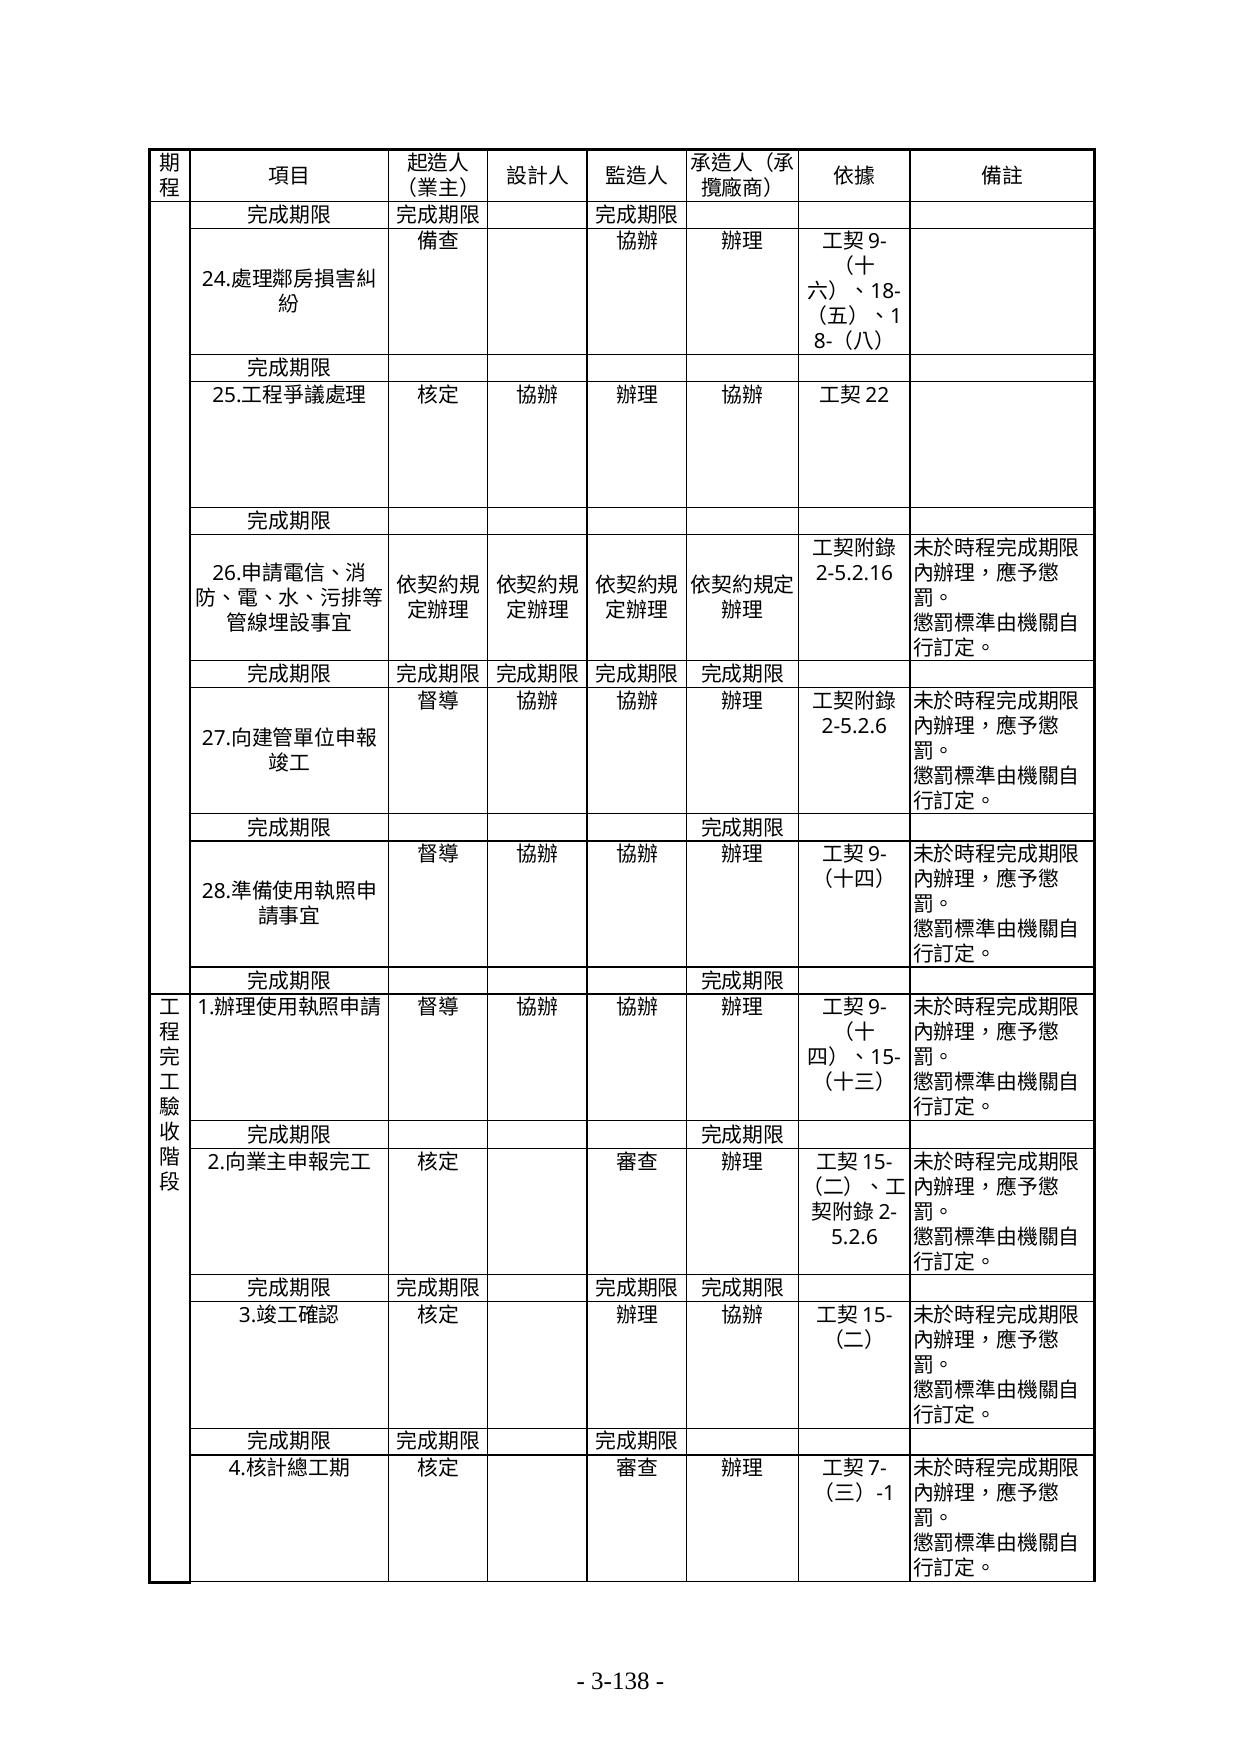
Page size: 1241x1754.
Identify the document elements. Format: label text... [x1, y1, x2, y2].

table_cell 完成期限 [191, 661, 388, 687]
table_cell 完成期限 [389, 1275, 487, 1301]
table_cell [911, 229, 1093, 354]
table_cell 未於時程完成期限內辦理，應予懲罰。 懲罰標準由機關自行訂定。 [911, 1302, 1093, 1427]
table_cell 26.申請電信、消防、電、水、污排等管線埋設事宜 [191, 535, 388, 660]
table_cell [488, 1121, 586, 1148]
table_cell 完成期限 [191, 814, 388, 840]
table_cell [687, 202, 798, 227]
table_cell [799, 355, 909, 381]
table_cell 2.向業主申報完工 [191, 1149, 388, 1274]
table_header 依據 [799, 151, 909, 201]
table_cell [488, 1429, 586, 1454]
table_cell 辦理 [687, 229, 798, 354]
table_cell [389, 968, 487, 993]
table_cell 督導 [389, 842, 487, 966]
table_cell 完成期限 [389, 661, 487, 687]
table_cell [911, 202, 1093, 227]
table_cell 協辦 [488, 382, 586, 507]
table_cell 工契9-（十六）、18-（五）、18-（八） [799, 229, 909, 354]
table_cell 工契22 [799, 382, 909, 507]
table_cell 核定 [389, 1302, 487, 1427]
table_cell 24.處理鄰房損害糾紛 [191, 229, 388, 354]
table_cell 完成期限 [389, 202, 487, 227]
table_header 設計人 [488, 151, 586, 201]
table_cell [687, 1429, 798, 1454]
table_cell 未於時程完成期限內辦理，應予懲罰。 懲罰標準由機關自行訂定。 [911, 842, 1093, 966]
table_cell [588, 1121, 686, 1148]
table_cell 完成期限 [191, 1121, 388, 1148]
table_cell [911, 508, 1093, 534]
table_cell [799, 661, 909, 687]
table_cell [488, 229, 586, 354]
table_cell 依契約規定辦理 [488, 535, 586, 660]
table_cell [588, 508, 686, 534]
table_cell 工契附錄2-5.2.6 [799, 688, 909, 813]
table_cell [799, 1275, 909, 1301]
table_cell 完成期限 [191, 202, 388, 227]
table_cell 備查 [389, 229, 487, 354]
table_cell 工程完工驗收階段 [151, 995, 189, 1581]
table_cell 工契9-（十四） [799, 842, 909, 966]
table_cell 協辦 [588, 995, 686, 1119]
table_cell 依契約規定辦理 [389, 535, 487, 660]
table_header 期程 [151, 151, 189, 201]
table_cell 未於時程完成期限內辦理，應予懲罰。 懲罰標準由機關自行訂定。 [911, 535, 1093, 660]
table_cell 協辦 [488, 995, 586, 1119]
table_cell [488, 508, 586, 534]
table_cell 完成期限 [588, 661, 686, 687]
table_cell 辦理 [588, 382, 686, 507]
table_header 監造人 [588, 151, 686, 201]
table_cell 協辦 [488, 842, 586, 966]
table_cell [911, 1121, 1093, 1148]
table_cell 完成期限 [191, 355, 388, 381]
table_cell [588, 814, 686, 840]
table_cell [488, 1275, 586, 1301]
table_cell 完成期限 [687, 814, 798, 840]
table_cell [911, 968, 1093, 993]
table_cell [488, 968, 586, 993]
table_cell 完成期限 [588, 1429, 686, 1454]
table_cell [488, 202, 586, 227]
table_cell [911, 1429, 1093, 1454]
table_cell [389, 1121, 487, 1148]
table_cell [799, 968, 909, 993]
table_cell 辦理 [687, 1456, 798, 1581]
table_cell 工契15-（二）、工契附錄2-5.2.6 [799, 1149, 909, 1274]
table_cell [588, 968, 686, 993]
table_cell [911, 661, 1093, 687]
table_cell 工契7-（三）-1 [799, 1456, 909, 1581]
table_cell 完成期限 [687, 968, 798, 993]
table_header 備註 [911, 151, 1093, 201]
table_cell [911, 814, 1093, 840]
table_header 承造人（承攬廠商） [687, 151, 798, 201]
table_header 起造人（業主） [389, 151, 487, 201]
table_cell 辦理 [588, 1302, 686, 1427]
table_cell [799, 1121, 909, 1148]
table_cell 工契9-（十四）、15-（十三） [799, 995, 909, 1119]
table_cell [389, 814, 487, 840]
table_cell 督導 [389, 995, 487, 1119]
table_cell 27.向建管單位申報竣工 [191, 688, 388, 813]
table_cell [911, 1275, 1093, 1301]
table_cell 4.核計總工期 [191, 1456, 388, 1581]
table_cell 28.準備使用執照申請事宜 [191, 842, 388, 966]
table_cell 協辦 [687, 382, 798, 507]
table_cell 完成期限 [588, 1275, 686, 1301]
table_cell 完成期限 [488, 661, 586, 687]
table_cell 協辦 [488, 688, 586, 813]
table_cell [911, 355, 1093, 381]
table_cell 依契約規定辦理 [687, 535, 798, 660]
table_cell 辦理 [687, 842, 798, 966]
table_cell 協辦 [588, 229, 686, 354]
table_cell 協辦 [588, 688, 686, 813]
table_cell 核定 [389, 1456, 487, 1581]
table_cell 完成期限 [191, 968, 388, 993]
table_cell 核定 [389, 382, 487, 507]
table_cell [911, 382, 1093, 507]
table_cell 完成期限 [687, 1121, 798, 1148]
table_cell [687, 508, 798, 534]
table_cell [488, 1456, 586, 1581]
table_cell 完成期限 [687, 1275, 798, 1301]
table_cell 完成期限 [588, 202, 686, 227]
table_cell 審查 [588, 1456, 686, 1581]
table_cell [687, 355, 798, 381]
table_cell 辦理 [687, 995, 798, 1119]
table_cell 3.竣工確認 [191, 1302, 388, 1427]
table_cell [799, 814, 909, 840]
table_cell 督導 [389, 688, 487, 813]
table_cell [799, 202, 909, 227]
table_cell [588, 355, 686, 381]
table_cell 未於時程完成期限內辦理，應予懲罰。 懲罰標準由機關自行訂定。 [911, 1149, 1093, 1274]
table_cell 25.工程爭議處理 [191, 382, 388, 507]
table_cell 未於時程完成期限內辦理，應予懲罰。 懲罰標準由機關自行訂定。 [911, 995, 1093, 1119]
table_cell 完成期限 [191, 1429, 388, 1454]
table_cell [389, 355, 487, 381]
table_cell 完成期限 [191, 1275, 388, 1301]
table_cell 協辦 [687, 1302, 798, 1427]
table_cell 依契約規定辦理 [588, 535, 686, 660]
table_cell [488, 1149, 586, 1274]
table_cell [799, 508, 909, 534]
table_cell 協辦 [588, 842, 686, 966]
table_cell 1.辦理使用執照申請 [191, 995, 388, 1119]
table_cell [488, 355, 586, 381]
table_cell 工契附錄2-5.2.16 [799, 535, 909, 660]
table_cell 未於時程完成期限內辦理，應予懲罰。 懲罰標準由機關自行訂定。 [911, 1456, 1093, 1581]
table_cell [389, 508, 487, 534]
table_cell [799, 1429, 909, 1454]
table_cell 核定 [389, 1149, 487, 1274]
table_cell 辦理 [687, 1149, 798, 1274]
table_cell 完成期限 [191, 508, 388, 534]
table_cell [488, 1302, 586, 1427]
table_cell 工契15-（二） [799, 1302, 909, 1427]
table_cell 辦理 [687, 688, 798, 813]
table_cell 完成期限 [687, 661, 798, 687]
table_cell 完成期限 [389, 1429, 487, 1454]
table_cell 未於時程完成期限內辦理，應予懲罰。 懲罰標準由機關自行訂定。 [911, 688, 1093, 813]
table_cell [488, 814, 586, 840]
table_header 項目 [191, 151, 388, 201]
table_cell 審查 [588, 1149, 686, 1274]
